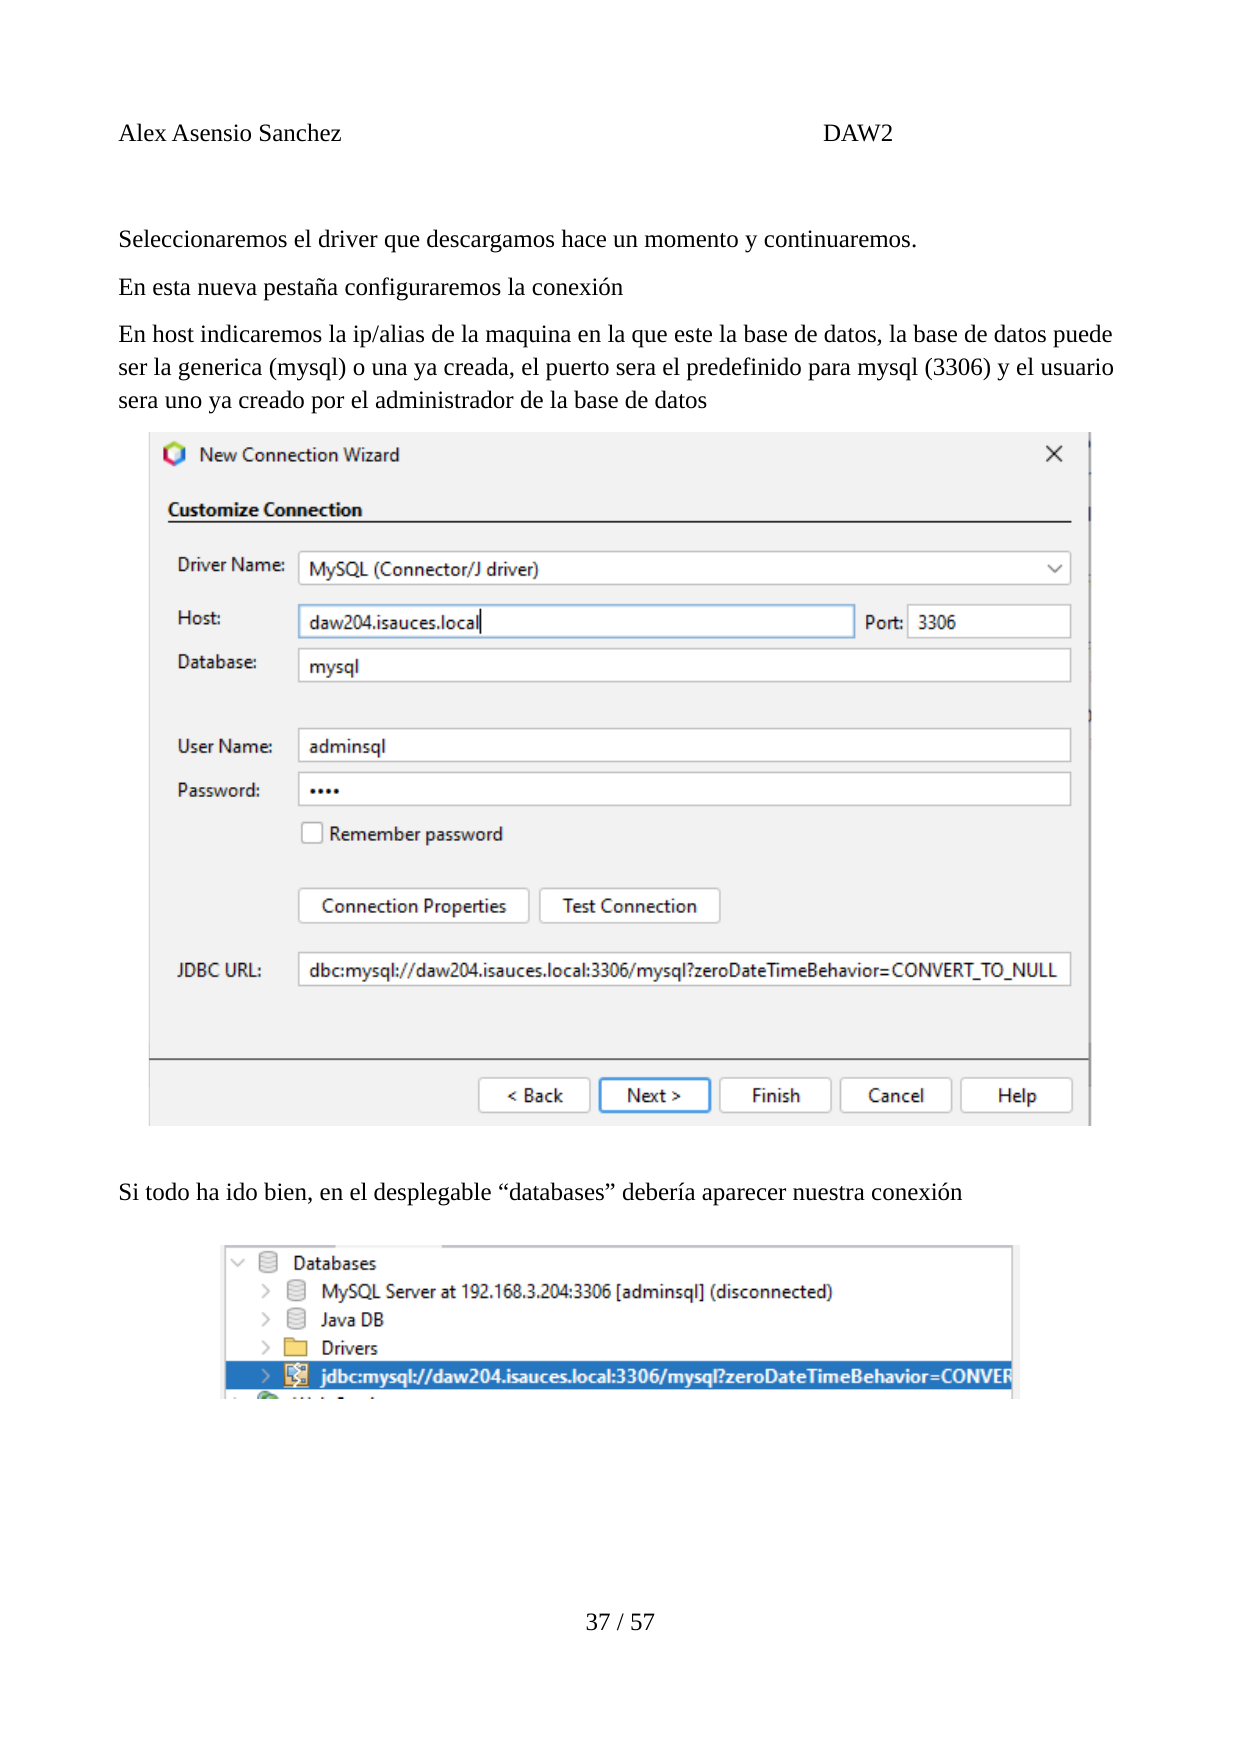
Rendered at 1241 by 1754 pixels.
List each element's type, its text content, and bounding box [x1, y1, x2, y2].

picture [148, 432, 1092, 1126]
text En esta nueva pestaña configuraremos la conexión [118, 272, 1122, 300]
text Seleccionaremos el driver que descargamos hace un momento y continuaremos. [118, 224, 1122, 253]
text Si todo ha ido bien, en el desplegable “databases” debería aparecer nuestra conexión [118, 1177, 1122, 1206]
text En host indicaremos la ip/alias de la maquina en la que este la base de datos, la base de datos puede ser la generica (mysql) o una ya creada, el puerto sera el predefinido para mysql (3306) y el usuario sera uno ya creado por el administrador de la base de datos [118, 319, 1122, 414]
picture [220, 1245, 1021, 1399]
